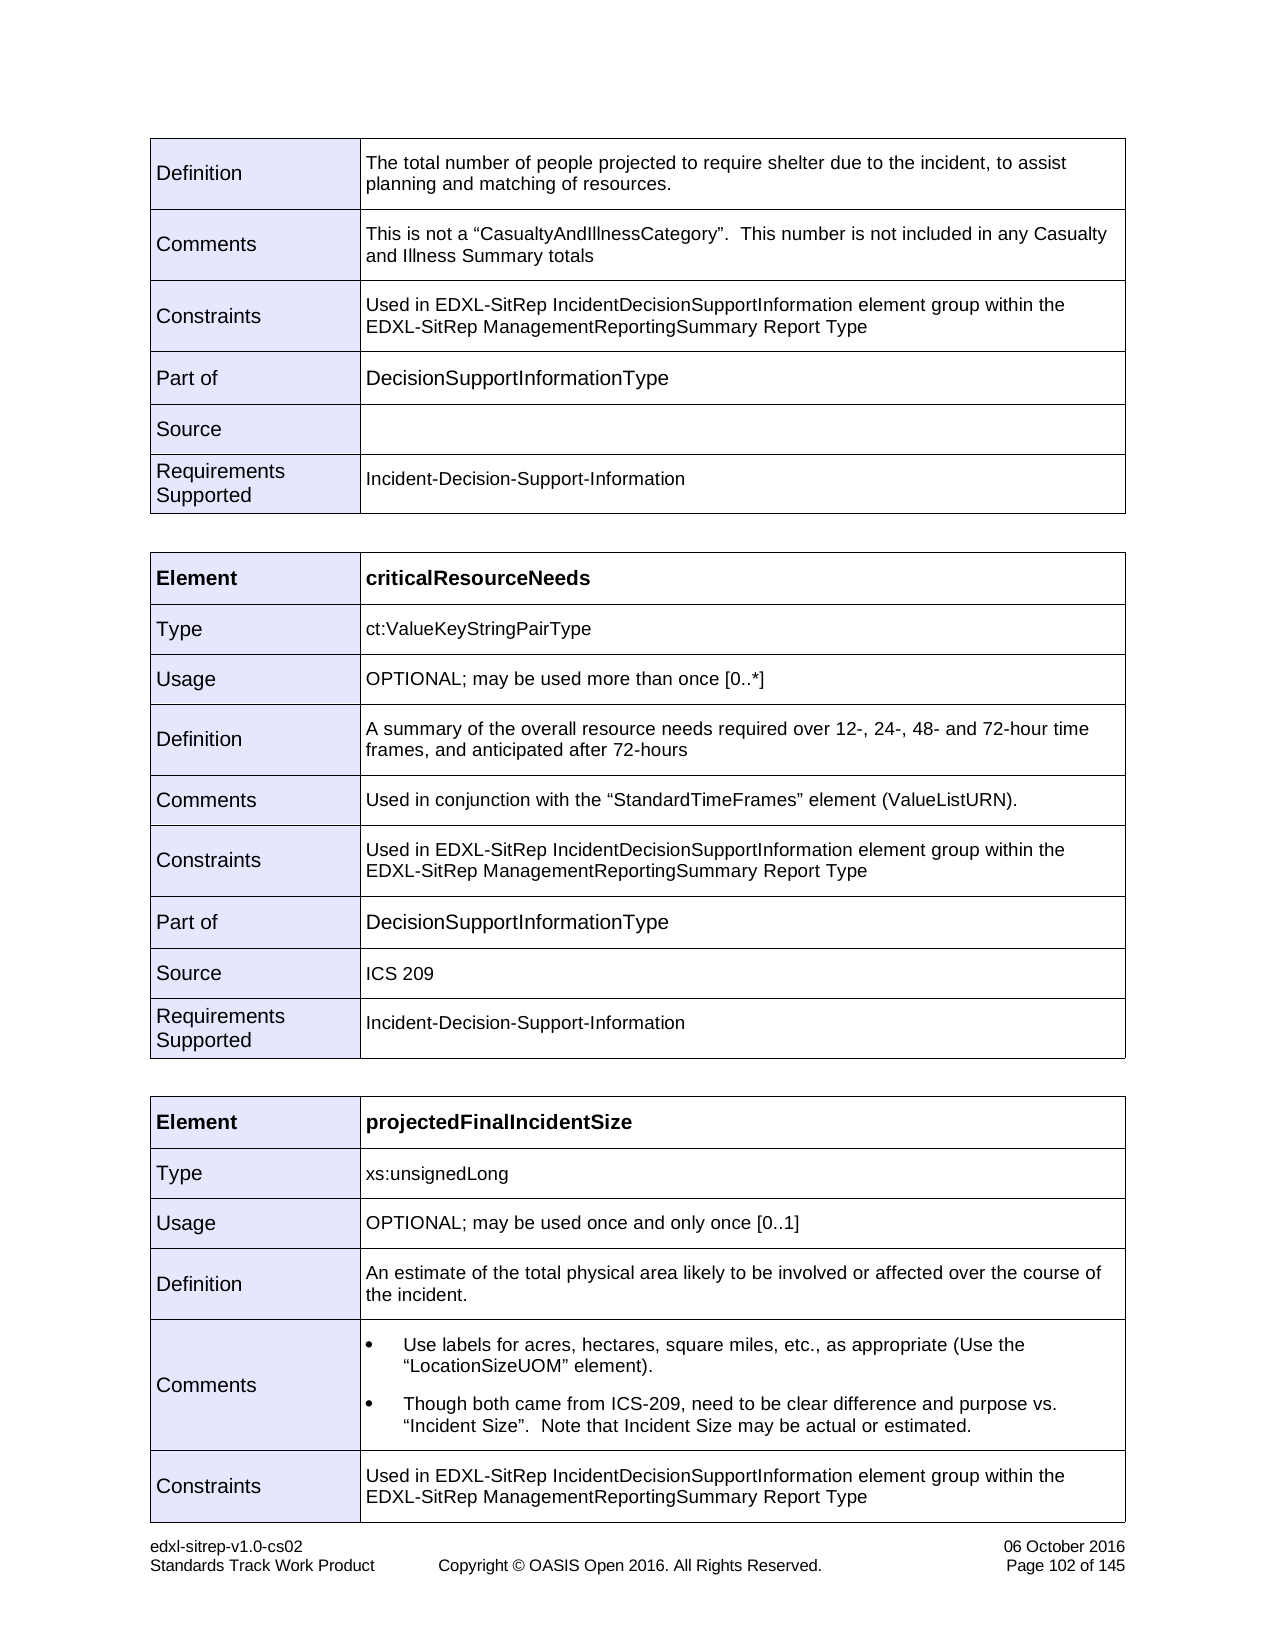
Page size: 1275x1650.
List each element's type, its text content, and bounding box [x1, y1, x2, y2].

table_cell Constraints [151, 1451, 360, 1522]
table_cell Requirements Supported [151, 999, 360, 1058]
table_cell Comments [151, 210, 360, 280]
table_cell Used in EDXL-SitRep IncidentDecisionSupportInformation element group within the EDXL-SitRep ManagementReportingSummary Report Type [361, 281, 1125, 351]
table_cell ICS 209 [361, 949, 1125, 998]
table_cell Source [151, 405, 360, 453]
table_cell Type [151, 1149, 360, 1198]
table_cell OPTIONAL; may be used once and only once [0..1] [361, 1199, 1125, 1248]
table_cell ct:ValueKeyStringPairType [361, 605, 1125, 654]
table_header Element [151, 1097, 360, 1148]
table_cell DecisionSupportInformationType [361, 352, 1125, 404]
table_cell Definition [151, 139, 360, 209]
table_cell xs:unsignedLong [361, 1149, 1125, 1198]
table_cell OPTIONAL; may be used more than once [0..*] [361, 655, 1125, 703]
table_cell An estimate of the total physical area likely to be involved or affected over the course of the incident. [361, 1249, 1125, 1319]
table_cell DecisionSupportInformationType [361, 897, 1125, 948]
table_cell Used in EDXL-SitRep IncidentDecisionSupportInformation element group within the EDXL-SitRep ManagementReportingSummary Report Type [361, 1451, 1125, 1522]
table_cell Requirements Supported [151, 455, 360, 513]
table_cell The total number of people projected to require shelter due to the incident, to assist planning and matching of resources. [361, 139, 1125, 209]
table_cell Used in EDXL-SitRep IncidentDecisionSupportInformation element group within the EDXL-SitRep ManagementReportingSummary Report Type [361, 826, 1125, 896]
table_cell [361, 405, 1125, 453]
table_cell Comments [151, 1320, 360, 1450]
table_header criticalResourceNeeds [361, 553, 1125, 604]
table_header Element [151, 553, 360, 604]
table_cell Incident-Decision-Support-Information [361, 999, 1125, 1058]
table_cell Definition [151, 705, 360, 775]
table_cell Type [151, 605, 360, 654]
table_cell Constraints [151, 281, 360, 351]
table_cell Source [151, 949, 360, 998]
table_cell A summary of the overall resource needs required over 12-, 24-, 48- and 72-hour time frames, and anticipated after 72-hours [361, 705, 1125, 775]
table_cell Constraints [151, 826, 360, 896]
table_cell Incident-Decision-Support-Information [361, 455, 1125, 513]
table_cell Comments [151, 776, 360, 824]
table_cell Used in conjunction with the “StandardTimeFrames” element (ValueListURN). [361, 776, 1125, 824]
table_cell This is not a “CasualtyAndIllnessCategory”. This number is not included in any Casualty and Illness Summary totals [361, 210, 1125, 280]
table_cell Use labels for acres, hectares, square miles, etc., as appropriate (Use the “LocationSizeUOM” element). Though both came from ICS-209, need to be clear difference and purpose vs. “Incident Size”. Note that Incident Size may be actual or estimated. [361, 1320, 1125, 1450]
table_cell Usage [151, 1199, 360, 1248]
table_cell Part of [151, 352, 360, 404]
table_cell Part of [151, 897, 360, 948]
table_cell Definition [151, 1249, 360, 1319]
table_header projectedFinalIncidentSize [361, 1097, 1125, 1148]
table_cell Usage [151, 655, 360, 703]
